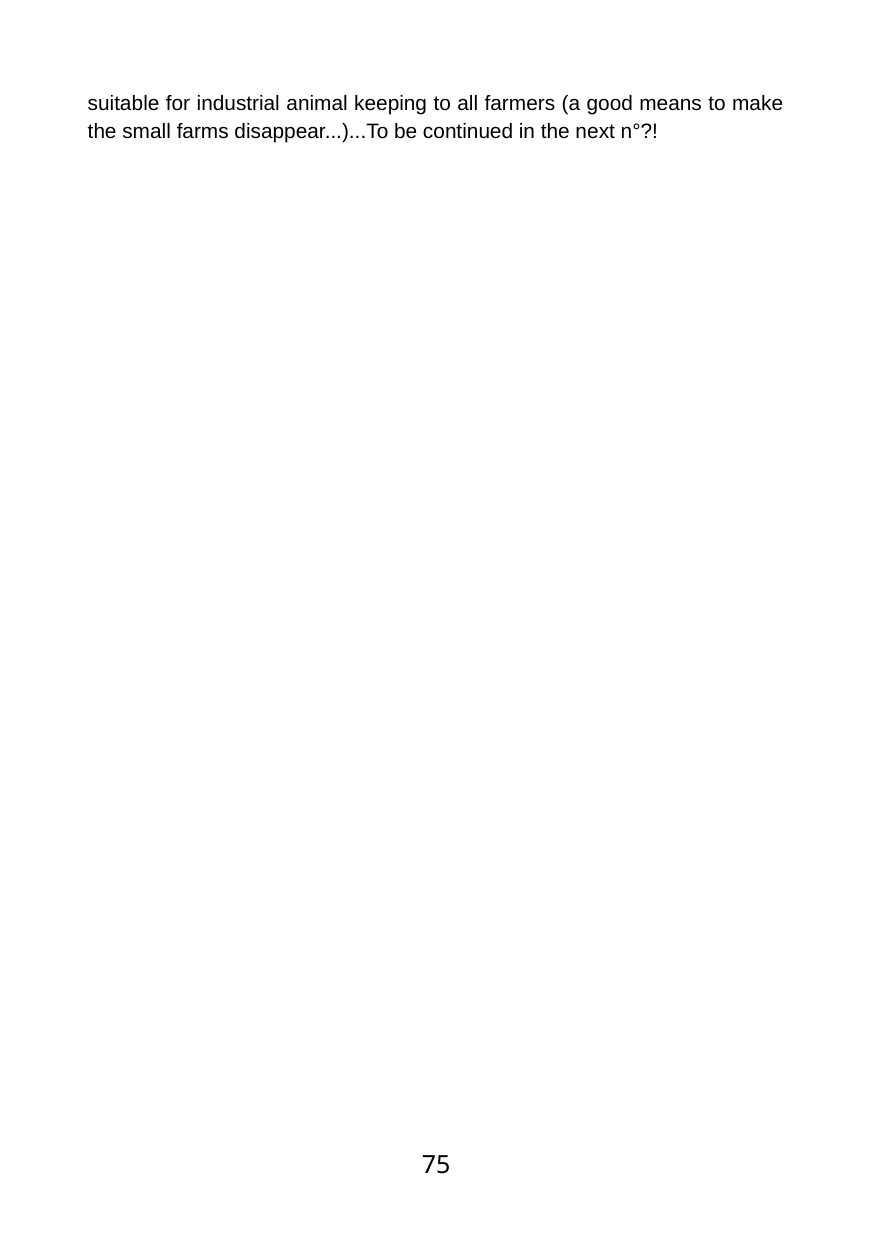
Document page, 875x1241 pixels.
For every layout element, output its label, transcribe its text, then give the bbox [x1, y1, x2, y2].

text suitable for industrial animal keeping to all farmers (a good means to make the small farms disappear...)...To be continued in the next n°?! [87, 91, 784, 143]
